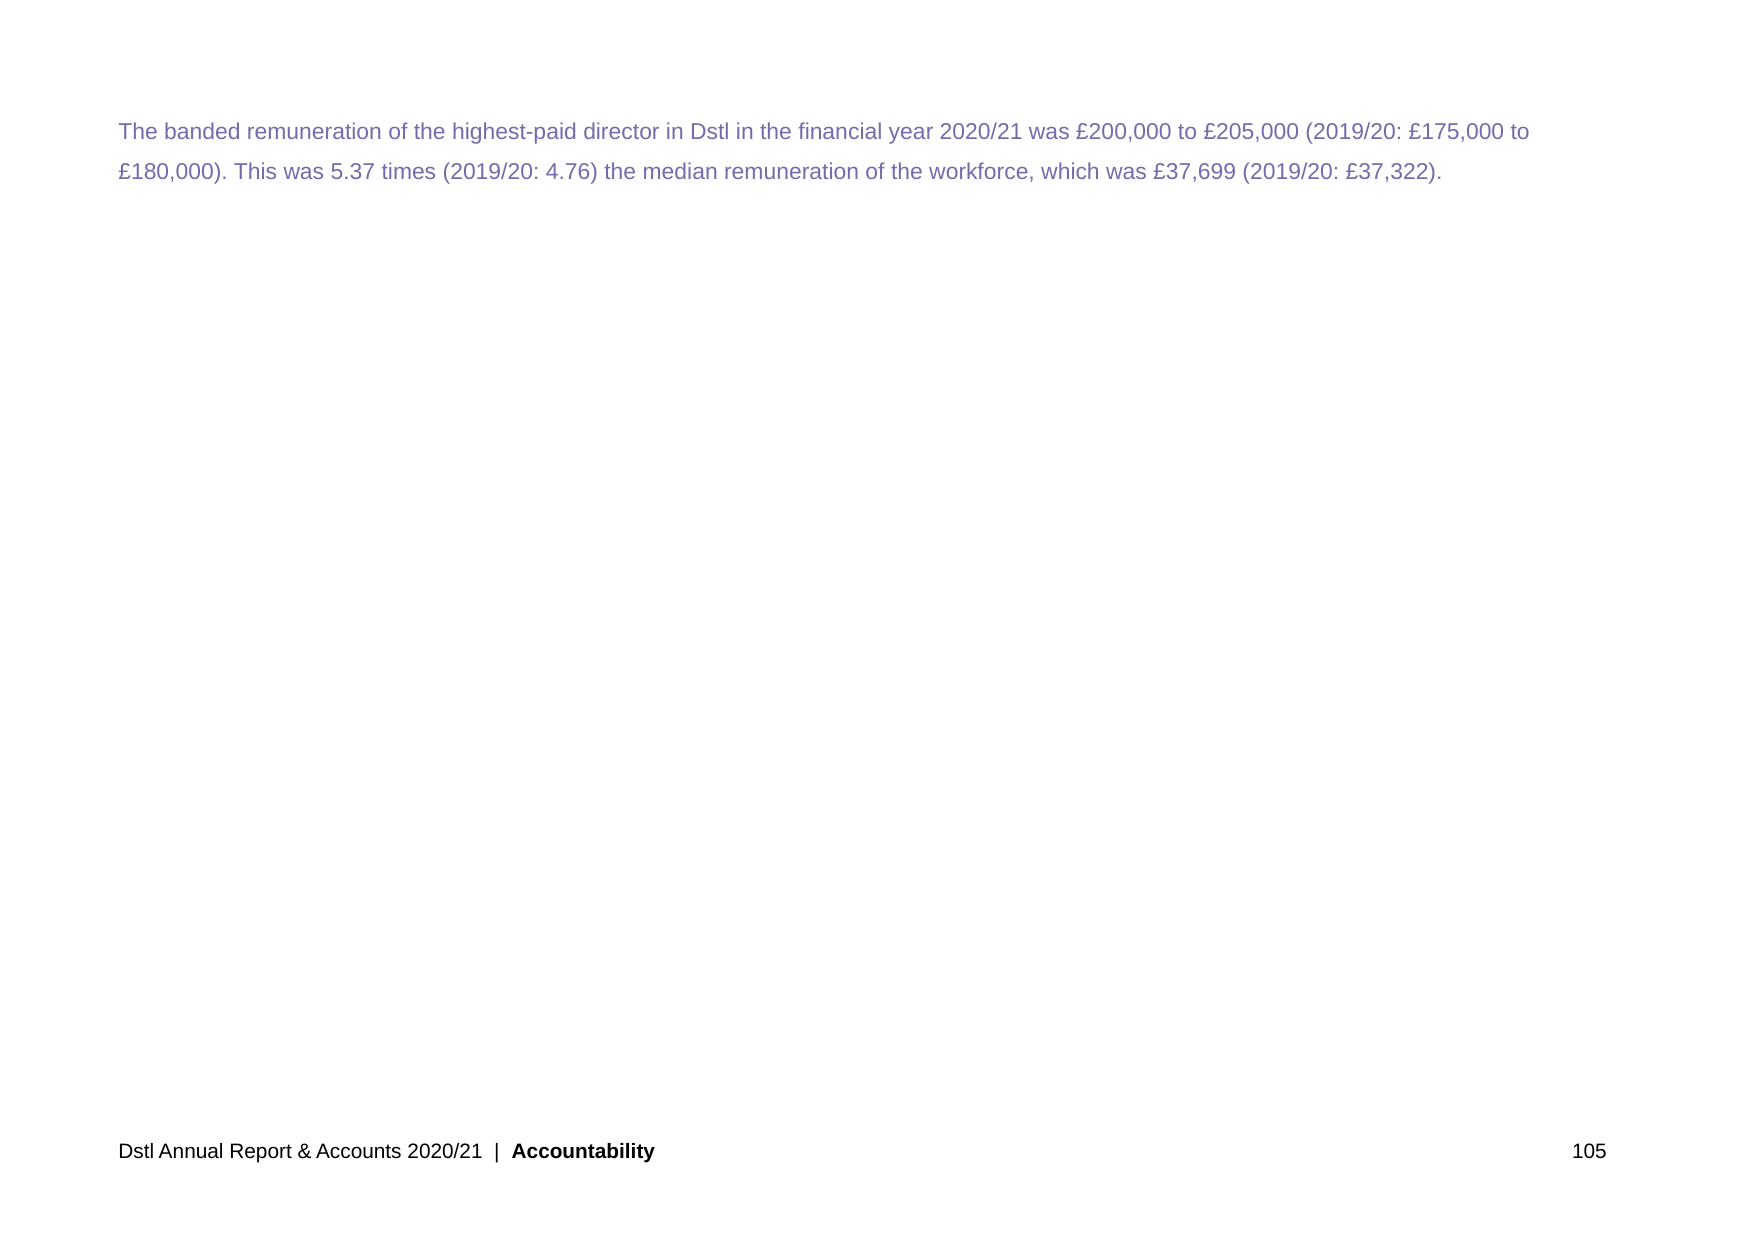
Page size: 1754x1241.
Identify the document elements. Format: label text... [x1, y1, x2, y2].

text The banded remuneration of the highest-paid director in Dstl in the financial year 2020/21 was £200,000 to £205,000 (2019/20: £175,000 to £180,000). This was 5.37 times (2019/20: 4.76) the median remuneration of the workforce, which was £37,699 (2019/20: £37,322). [118, 118, 1636, 184]
